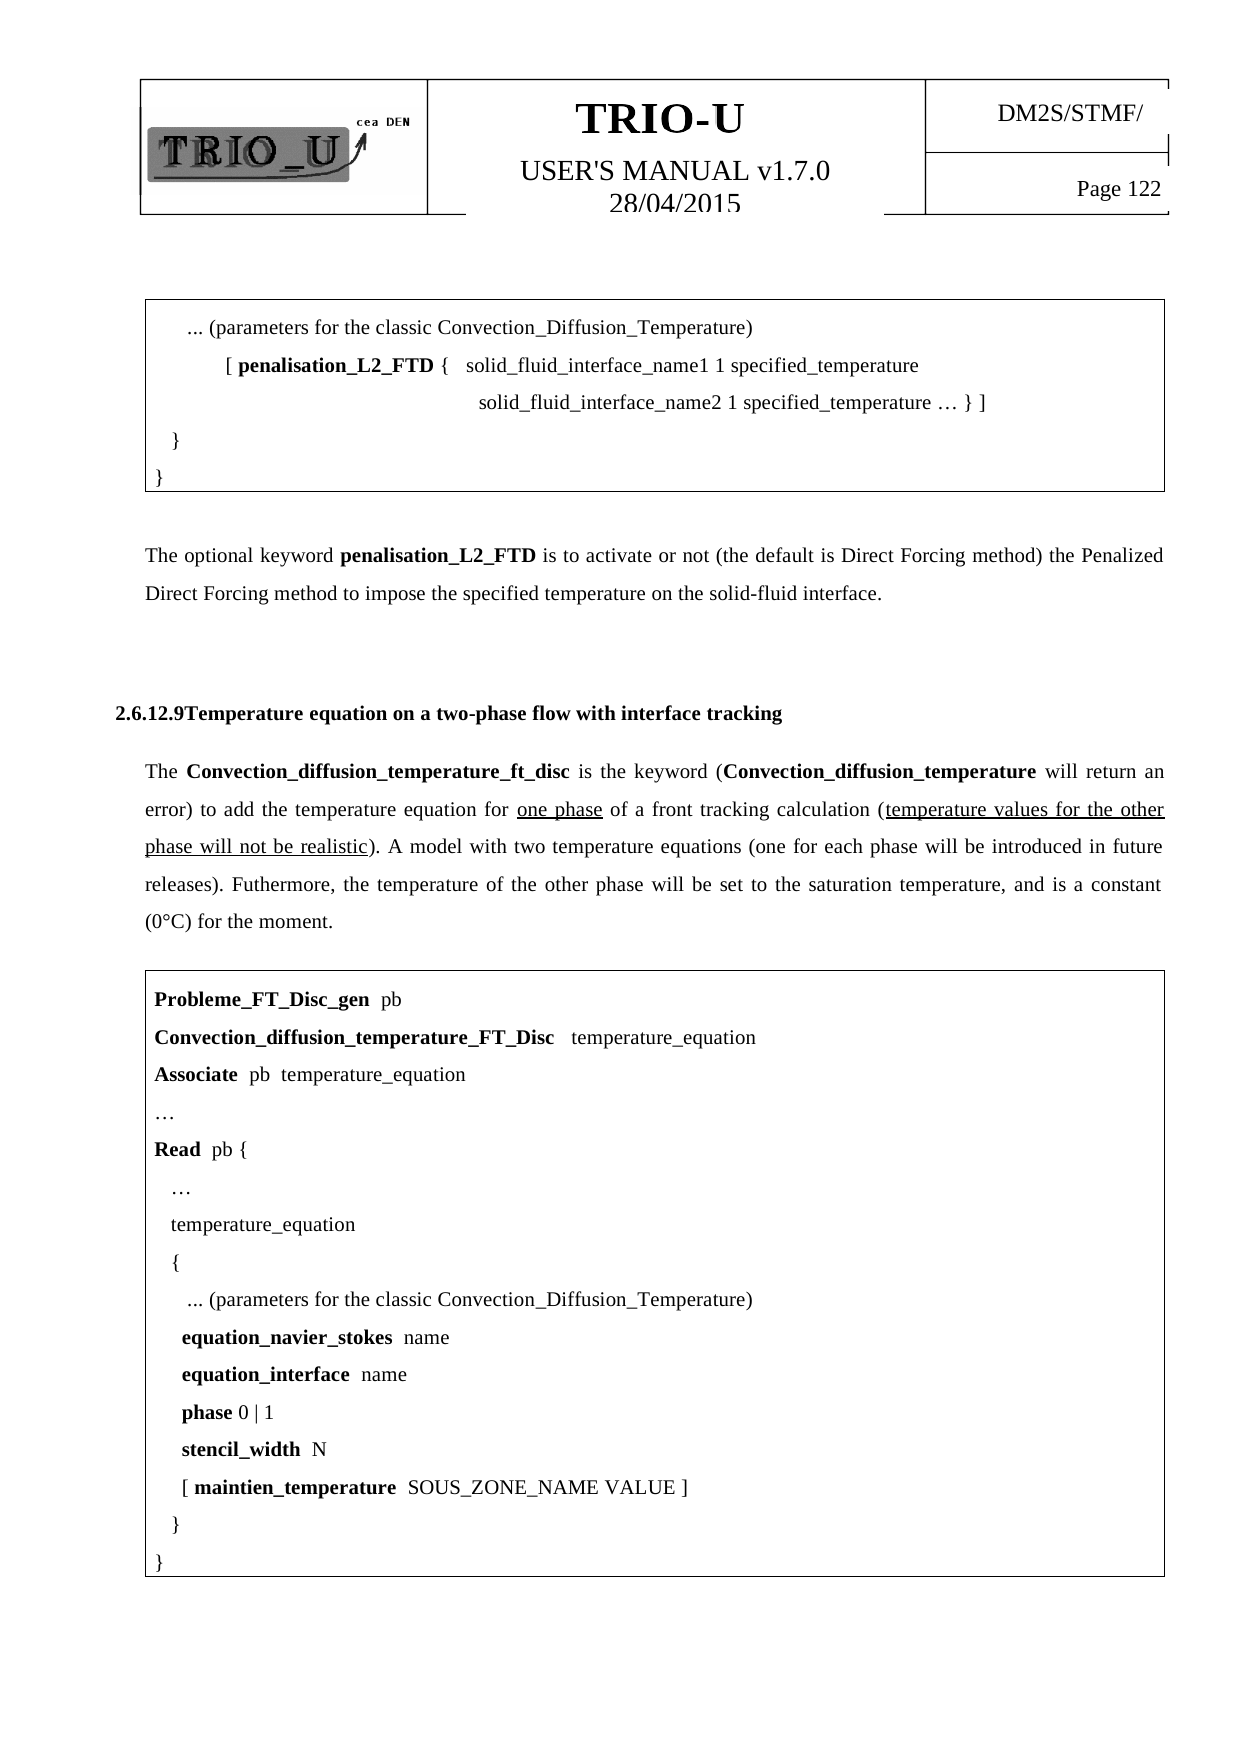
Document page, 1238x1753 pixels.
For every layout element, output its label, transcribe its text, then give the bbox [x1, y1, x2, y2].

text ... (parameters for the classic Convection_Diffusion_Temperature) [146, 300, 1164, 336]
text Associate pb temperature_equation [146, 1045, 1164, 1083]
subtitle Temperature equation on a two-phase flow with interface tracking [115, 701, 1165, 724]
text } [146, 1495, 1164, 1533]
text equation_interface name [146, 1345, 1164, 1383]
text } [146, 448, 1164, 491]
text solid_fluid_interface_name2 1 specified_temperature … } ] [146, 373, 1164, 411]
text The optional keyword penalisation_L2_FTD is to activate or not (the default is Direct Forcing method) the Penalized Direct Forcing method to impose the specified temperature on the solid-fluid interface. [145, 530, 1165, 605]
text } [146, 411, 1164, 448]
text … [146, 1083, 1164, 1120]
text { [146, 1233, 1164, 1270]
text [ penalisation_L2_FTD { solid_fluid_interface_name1 1 specified_temperature [146, 336, 1164, 373]
text [ maintien_temperature SOUS_ZONE_NAME VALUE ] [146, 1458, 1164, 1495]
text Convection_diffusion_temperature_FT_Disc temperature_equation [146, 1008, 1164, 1045]
text … [146, 1158, 1164, 1195]
text The Convection_diffusion_temperature_ft_disc is the keyword (Convection_diffusion_temperature will return an error) to add the temperature equation for one phase of a front tracking calculation (temperature values for the other phase will not be realistic). A model with two temperature equations (one for each phase will be introduced in future releases). Futhermore, the temperature of the other phase will be set to the saturation temperature, and is a constant (0°C) for the moment. [145, 745, 1165, 933]
text } [146, 1533, 1164, 1576]
text phase 0 | 1 [146, 1383, 1164, 1420]
text temperature_equation [146, 1195, 1164, 1233]
text stencil_width N [146, 1420, 1164, 1458]
text Read pb { [146, 1120, 1164, 1158]
text equation_navier_stokes name [146, 1308, 1164, 1345]
text Probleme_FT_Disc_gen pb [146, 971, 1164, 1008]
text ... (parameters for the classic Convection_Diffusion_Temperature) [146, 1270, 1164, 1308]
